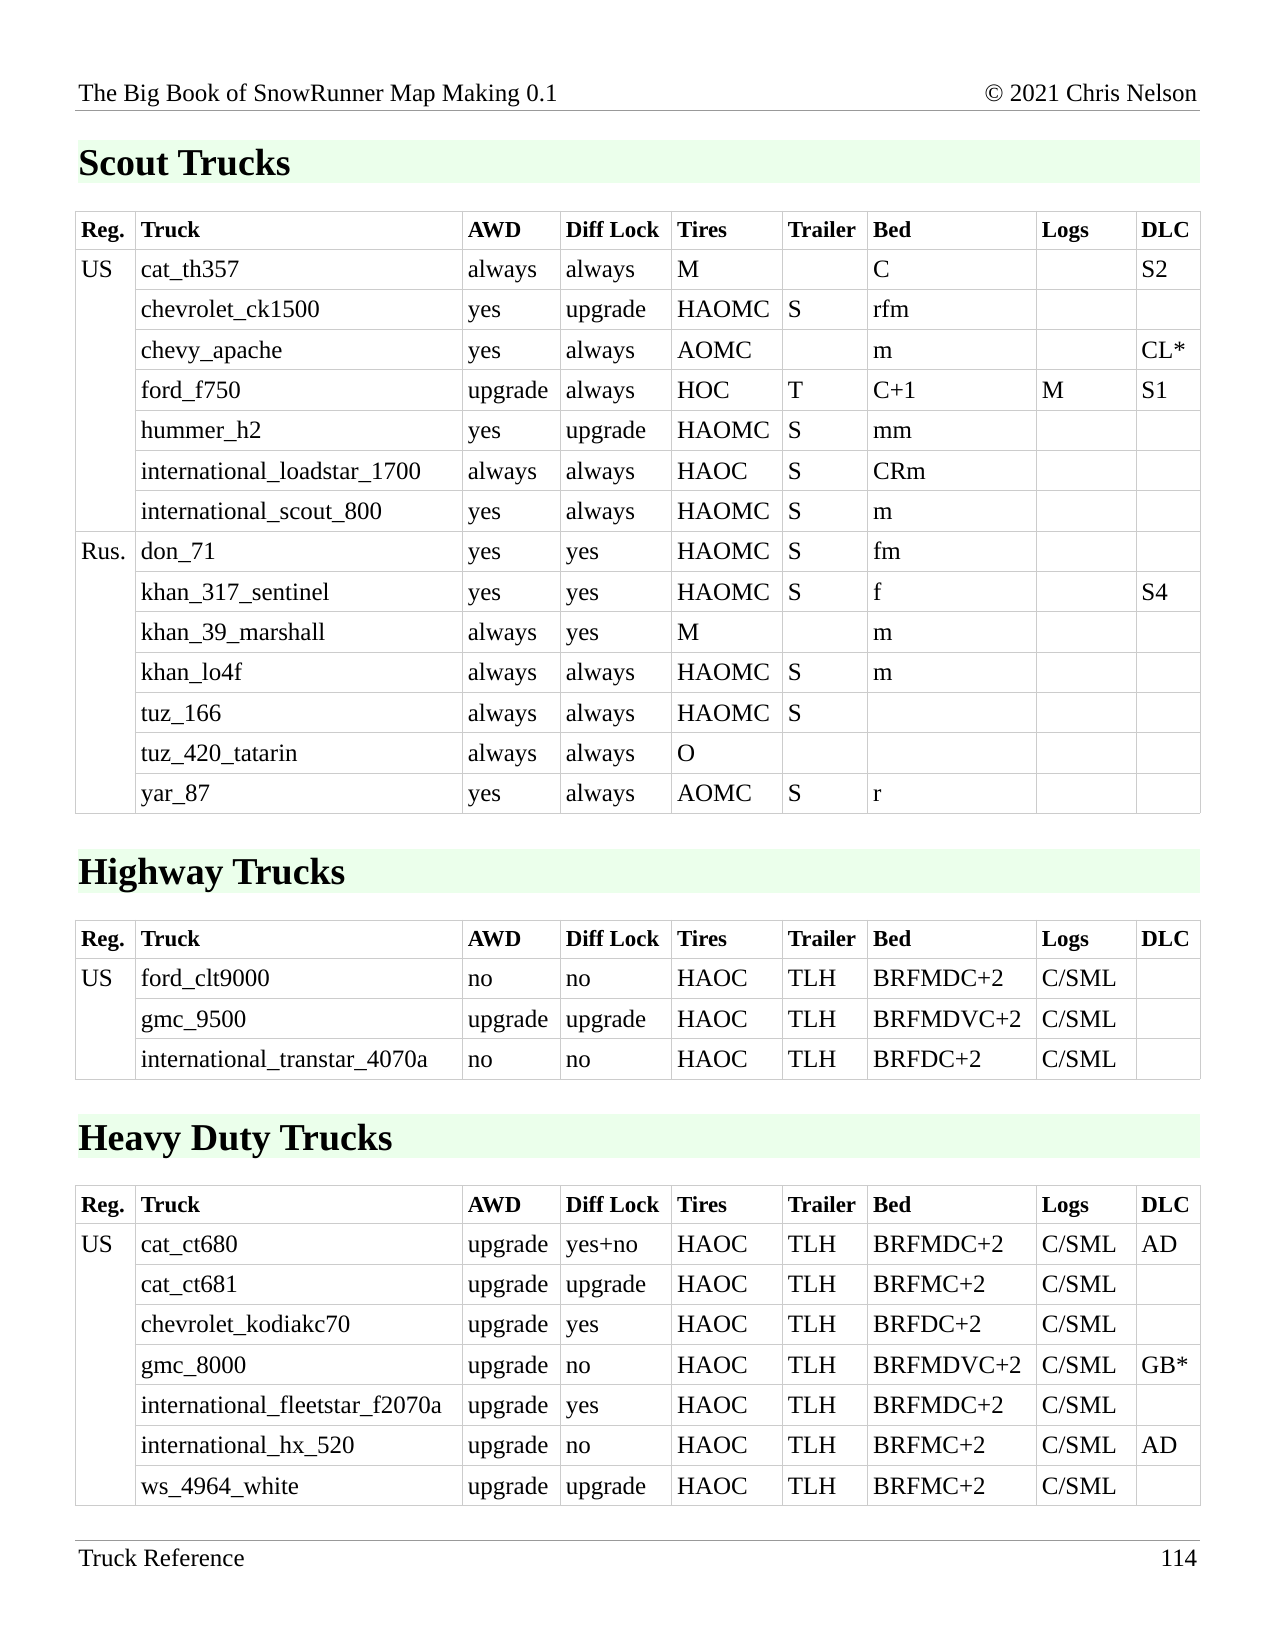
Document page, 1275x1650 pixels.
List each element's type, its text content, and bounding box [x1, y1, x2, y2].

table_cell AOMC [672, 330, 782, 369]
table_cell [1137, 959, 1200, 998]
table_cell always [463, 612, 560, 652]
table_cell [1037, 693, 1136, 732]
table_cell [76, 998, 135, 1038]
table_header Diff Lock [561, 212, 671, 248]
table_cell C/SML [1037, 1345, 1136, 1384]
table_cell TLH [783, 1265, 867, 1304]
table_cell always [561, 451, 671, 490]
table_cell [76, 1038, 135, 1078]
table_header DLC [1137, 921, 1200, 957]
table_cell yes [463, 532, 560, 571]
table_cell [76, 450, 135, 490]
table_cell [1137, 733, 1200, 772]
table_header AWD [463, 921, 560, 957]
table_cell [76, 369, 135, 410]
table_cell C/SML [1037, 1385, 1136, 1425]
table_cell yes [561, 532, 671, 571]
table_cell TLH [783, 1305, 867, 1344]
table_cell [1137, 532, 1200, 571]
table_cell [783, 250, 867, 289]
table_cell always [463, 250, 560, 289]
table_cell S [783, 774, 867, 813]
table_cell yes [463, 491, 560, 531]
table_cell yes+no [561, 1224, 671, 1263]
table_cell hummer_h2 [136, 411, 462, 450]
table_cell always [561, 491, 671, 531]
table_cell HAOC [672, 1426, 782, 1465]
table_header Reg. [76, 1186, 135, 1223]
table_header DLC [1137, 212, 1200, 248]
table_cell S [783, 532, 867, 571]
table_cell m [868, 653, 1036, 692]
table_cell TLH [783, 1385, 867, 1425]
table_header AWD [463, 1186, 560, 1223]
table_cell international_hx_520 [136, 1426, 462, 1465]
table_cell no [463, 1039, 560, 1078]
table_cell yes [463, 290, 560, 329]
table_cell ford_clt9000 [136, 959, 462, 998]
table_cell CL* [1137, 330, 1200, 369]
table_cell HAOMC [672, 491, 782, 531]
table_cell chevrolet_ck1500 [136, 290, 462, 329]
table_cell HAOMC [672, 411, 782, 450]
table_cell no [561, 1426, 671, 1465]
table_cell BRFMDC+2 [868, 959, 1036, 998]
table_cell TLH [783, 1039, 867, 1078]
table_cell S [783, 451, 867, 490]
table_cell chevrolet_kodiakc70 [136, 1305, 462, 1344]
table_cell r [868, 774, 1036, 813]
table_cell gmc_9500 [136, 999, 462, 1038]
table_cell [76, 773, 135, 813]
table_header Truck [136, 212, 462, 248]
table_cell [868, 693, 1036, 732]
table_cell [1037, 532, 1136, 571]
table_cell [1137, 1305, 1200, 1344]
table_cell [1137, 653, 1200, 692]
table_cell C/SML [1037, 1426, 1136, 1465]
table_cell [76, 410, 135, 450]
table_cell khan_317_sentinel [136, 572, 462, 611]
table_cell always [561, 733, 671, 772]
table_cell M [672, 612, 782, 652]
table_cell [1137, 1039, 1200, 1078]
table_cell BRFMC+2 [868, 1265, 1036, 1304]
table_cell upgrade [463, 1224, 560, 1263]
table_cell [783, 612, 867, 652]
table_cell m [868, 612, 1036, 652]
table_cell C/SML [1037, 1224, 1136, 1263]
table_cell [1137, 774, 1200, 813]
table_cell gmc_8000 [136, 1345, 462, 1384]
table_cell chevy_apache [136, 330, 462, 369]
table_header Logs [1037, 212, 1136, 248]
table_cell C/SML [1037, 959, 1136, 998]
table_header Tires [672, 1186, 782, 1223]
table_cell S [783, 290, 867, 329]
table_cell [1037, 733, 1136, 772]
table_cell [1137, 1466, 1200, 1505]
table_header Reg. [76, 921, 135, 957]
table_cell HAOMC [672, 290, 782, 329]
table_cell ws_4964_white [136, 1466, 462, 1505]
table_cell always [463, 451, 560, 490]
table_cell ford_f750 [136, 370, 462, 410]
table_cell C/SML [1037, 999, 1136, 1038]
table_cell [1137, 451, 1200, 490]
table_cell US [76, 959, 135, 998]
table_cell no [463, 959, 560, 998]
table_cell always [561, 250, 671, 289]
table_cell [1037, 572, 1136, 611]
table_cell [76, 1344, 135, 1384]
table_cell don_71 [136, 532, 462, 571]
table_cell Rus. [76, 532, 135, 571]
table_header DLC [1137, 1186, 1200, 1223]
table_cell fm [868, 532, 1036, 571]
table_cell [76, 490, 135, 531]
table_cell yes [561, 612, 671, 652]
table_cell yes [463, 572, 560, 611]
table_cell [1137, 1385, 1200, 1425]
table_cell [783, 330, 867, 369]
table_cell BRFMDVC+2 [868, 999, 1036, 1038]
table_cell upgrade [463, 1426, 560, 1465]
table_cell S [783, 653, 867, 692]
table_cell international_fleetstar_f2070a [136, 1385, 462, 1425]
table_cell khan_39_marshall [136, 612, 462, 652]
table_cell [76, 1425, 135, 1465]
table_cell yes [561, 1385, 671, 1425]
table_cell TLH [783, 1426, 867, 1465]
table_cell upgrade [463, 1265, 560, 1304]
table_cell HAOMC [672, 572, 782, 611]
table_cell m [868, 330, 1036, 369]
table_cell upgrade [463, 1385, 560, 1425]
table_cell HAOC [672, 999, 782, 1038]
table_cell HAOC [672, 1224, 782, 1263]
table_cell GB* [1137, 1345, 1200, 1384]
table_cell m [868, 491, 1036, 531]
table_cell cat_ct680 [136, 1224, 462, 1263]
table_cell [1037, 411, 1136, 450]
table_cell [1037, 653, 1136, 692]
subtitle Highway Trucks [78, 849, 1200, 893]
table_cell [76, 732, 135, 772]
table_cell international_scout_800 [136, 491, 462, 531]
table_cell always [561, 370, 671, 410]
table_cell khan_lo4f [136, 653, 462, 692]
table_cell no [561, 1345, 671, 1384]
table_cell upgrade [463, 1305, 560, 1344]
table_header Logs [1037, 1186, 1136, 1223]
table_cell BRFMC+2 [868, 1426, 1036, 1465]
table_cell AD [1137, 1426, 1200, 1465]
table_cell yes [561, 572, 671, 611]
table_header Trailer [783, 921, 867, 957]
table_cell C/SML [1037, 1466, 1136, 1505]
table_cell US [76, 1224, 135, 1263]
table_cell HAOC [672, 1305, 782, 1344]
subtitle Scout Trucks [78, 140, 1200, 183]
table_cell [76, 1384, 135, 1425]
table_cell international_loadstar_1700 [136, 451, 462, 490]
table_cell [1137, 999, 1200, 1038]
table_cell tuz_420_tatarin [136, 733, 462, 772]
table_header Tires [672, 212, 782, 248]
table_header Logs [1037, 921, 1136, 957]
table_cell CRm [868, 451, 1036, 490]
table_cell always [561, 653, 671, 692]
table_cell [1137, 612, 1200, 652]
table_cell upgrade [463, 1345, 560, 1384]
table_cell AD [1137, 1224, 1200, 1263]
table_header Truck [136, 921, 462, 957]
table_cell M [1037, 370, 1136, 410]
table_cell BRFDC+2 [868, 1039, 1036, 1078]
table_header Trailer [783, 1186, 867, 1223]
table_cell US [76, 250, 135, 289]
table_cell S1 [1137, 370, 1200, 410]
table_header Bed [868, 212, 1036, 248]
table_cell HAOMC [672, 693, 782, 732]
table_cell [1137, 693, 1200, 732]
table_cell [1037, 451, 1136, 490]
table_cell upgrade [561, 290, 671, 329]
table_cell no [561, 959, 671, 998]
table_cell upgrade [561, 1265, 671, 1304]
table_cell upgrade [463, 1466, 560, 1505]
table_header Diff Lock [561, 1186, 671, 1223]
table_header AWD [463, 212, 560, 248]
table_cell yes [561, 1305, 671, 1344]
table_cell S [783, 491, 867, 531]
table_cell always [463, 693, 560, 732]
table_cell [76, 329, 135, 369]
table_cell mm [868, 411, 1036, 450]
table_cell yes [463, 774, 560, 813]
table_cell TLH [783, 1345, 867, 1384]
table_cell [1137, 290, 1200, 329]
table_cell upgrade [463, 370, 560, 410]
table_cell O [672, 733, 782, 772]
table_cell HOC [672, 370, 782, 410]
table_cell [1037, 330, 1136, 369]
table_cell [1037, 290, 1136, 329]
table_cell yes [463, 330, 560, 369]
table_cell f [868, 572, 1036, 611]
table_cell HAOC [672, 1385, 782, 1425]
table_cell AOMC [672, 774, 782, 813]
table_cell BRFMDVC+2 [868, 1345, 1036, 1384]
table_cell [1137, 411, 1200, 450]
table_cell BRFDC+2 [868, 1305, 1036, 1344]
table_cell HAOC [672, 1466, 782, 1505]
table_cell always [463, 733, 560, 772]
table_cell TLH [783, 999, 867, 1038]
table_cell [1037, 491, 1136, 531]
table_cell T [783, 370, 867, 410]
table_cell always [561, 330, 671, 369]
table_cell HAOC [672, 451, 782, 490]
table_cell S [783, 572, 867, 611]
table_cell [76, 692, 135, 732]
table_header Bed [868, 1186, 1036, 1223]
table_cell upgrade [561, 999, 671, 1038]
table_cell HAOC [672, 1265, 782, 1304]
table_cell [76, 571, 135, 611]
subtitle Heavy Duty Trucks [78, 1114, 1200, 1158]
table_cell BRFMDC+2 [868, 1224, 1036, 1263]
table_cell [868, 733, 1036, 772]
table_cell [1037, 612, 1136, 652]
table_cell [76, 652, 135, 692]
table_cell always [561, 693, 671, 732]
table_cell [76, 1304, 135, 1344]
table_cell yes [463, 411, 560, 450]
table_cell C/SML [1037, 1305, 1136, 1344]
table_cell C+1 [868, 370, 1036, 410]
table_header Diff Lock [561, 921, 671, 957]
table_cell HAOMC [672, 532, 782, 571]
table_cell upgrade [463, 999, 560, 1038]
table_cell yar_87 [136, 774, 462, 813]
table_cell TLH [783, 1224, 867, 1263]
table_cell BRFMC+2 [868, 1466, 1036, 1505]
table_cell [783, 733, 867, 772]
table_cell [76, 611, 135, 652]
table_cell [1137, 1265, 1200, 1304]
table_cell no [561, 1039, 671, 1078]
table_cell C/SML [1037, 1265, 1136, 1304]
table_cell [1137, 491, 1200, 531]
table_cell C/SML [1037, 1039, 1136, 1078]
table_cell HAOMC [672, 653, 782, 692]
table_cell [76, 1465, 135, 1505]
table_cell upgrade [561, 1466, 671, 1505]
table_cell TLH [783, 1466, 867, 1505]
table_cell [76, 289, 135, 329]
table_cell S [783, 411, 867, 450]
table_cell M [672, 250, 782, 289]
table_cell S4 [1137, 572, 1200, 611]
table_header Trailer [783, 212, 867, 248]
table_cell upgrade [561, 411, 671, 450]
table_cell HAOC [672, 1039, 782, 1078]
table_header Bed [868, 921, 1036, 957]
table_cell rfm [868, 290, 1036, 329]
table_cell HAOC [672, 1345, 782, 1384]
table_header Reg. [76, 212, 135, 248]
table_cell tuz_166 [136, 693, 462, 732]
table_header Truck [136, 1186, 462, 1223]
table_cell C [868, 250, 1036, 289]
table_header Tires [672, 921, 782, 957]
table_cell cat_th357 [136, 250, 462, 289]
table_cell S [783, 693, 867, 732]
table_cell international_transtar_4070a [136, 1039, 462, 1078]
table_cell BRFMDC+2 [868, 1385, 1036, 1425]
table_cell [1037, 250, 1136, 289]
table_cell [1037, 774, 1136, 813]
table_cell [76, 1264, 135, 1304]
table_cell cat_ct681 [136, 1265, 462, 1304]
table_cell HAOC [672, 959, 782, 998]
table_cell always [463, 653, 560, 692]
table_cell always [561, 774, 671, 813]
table_cell TLH [783, 959, 867, 998]
table_cell S2 [1137, 250, 1200, 289]
